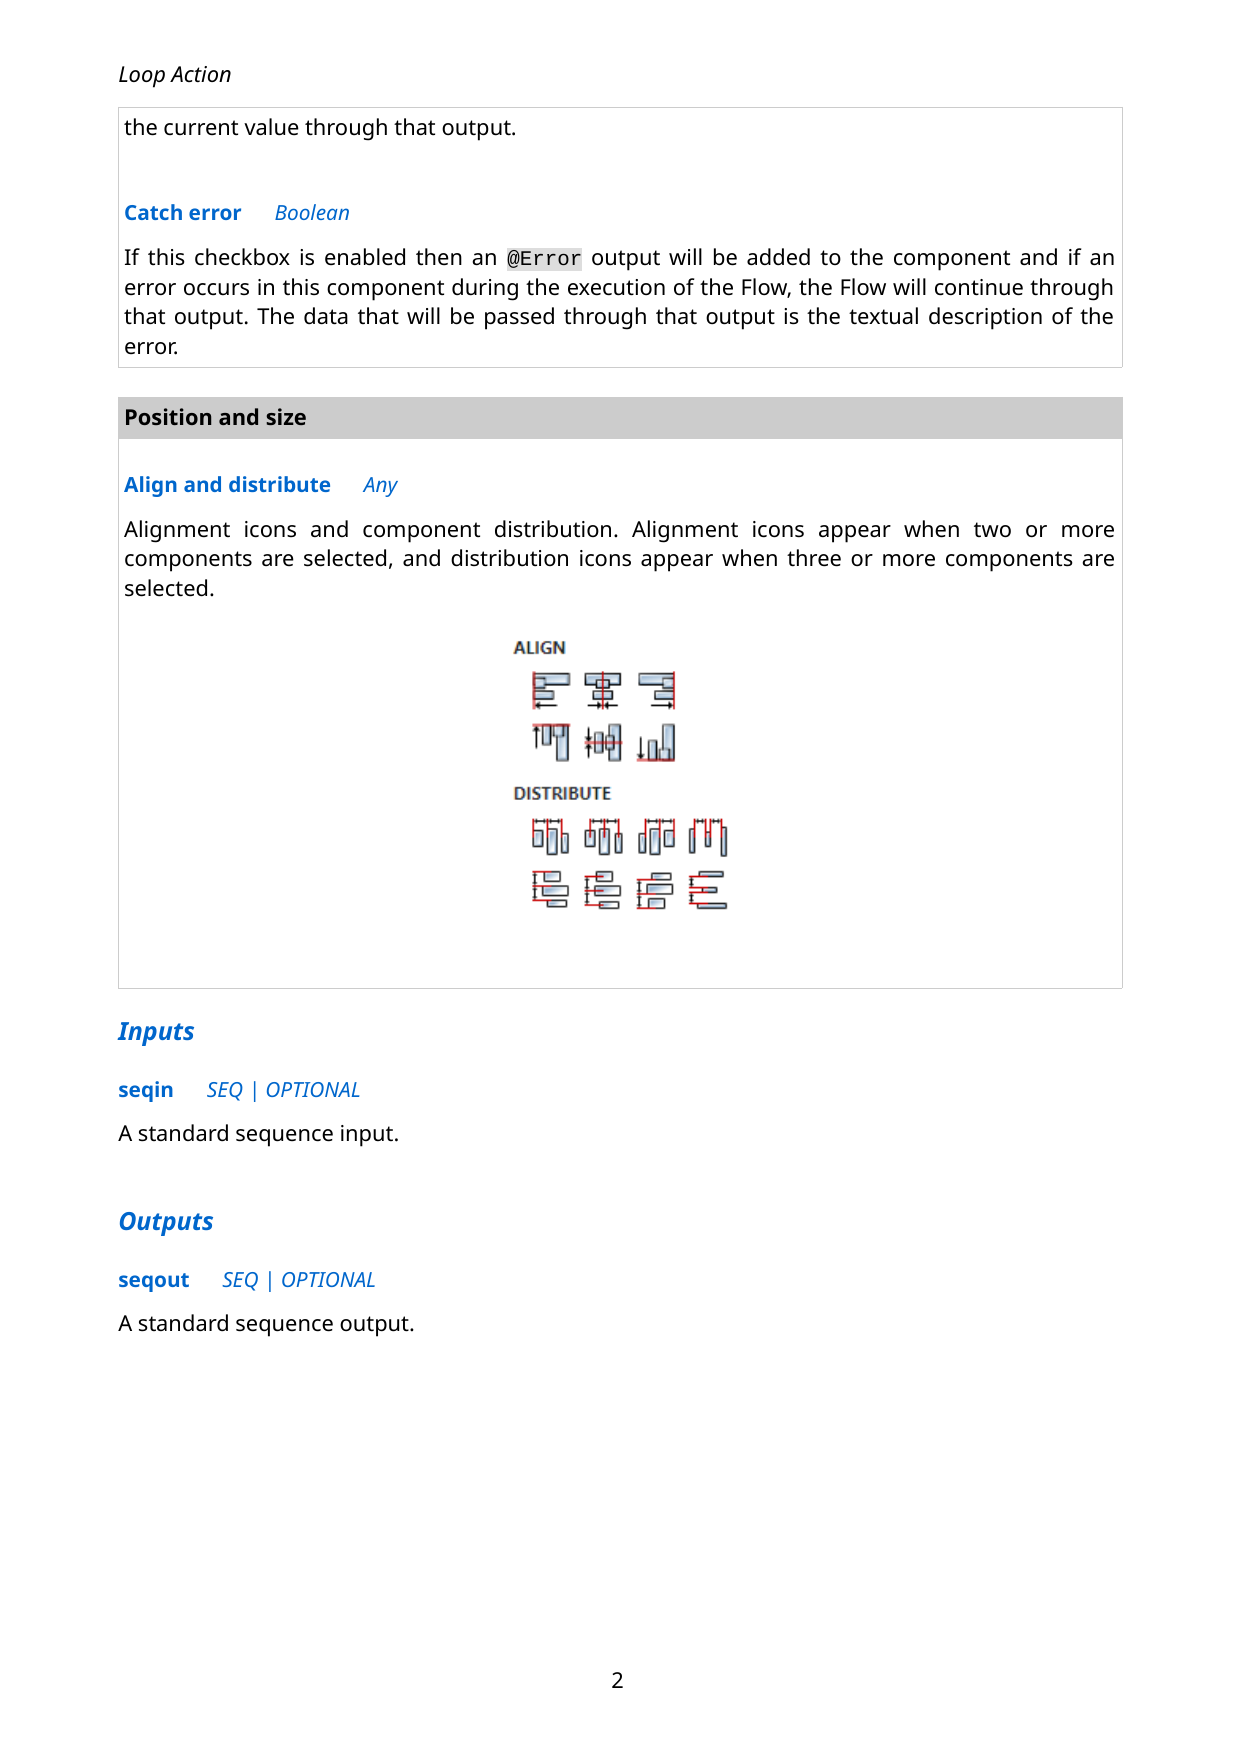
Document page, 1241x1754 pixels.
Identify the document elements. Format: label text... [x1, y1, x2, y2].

table_header Position and size [119, 398, 1122, 438]
subtitle seqin SEQ | OPTIONAL [118, 1075, 1122, 1103]
picture [490, 632, 750, 922]
text A standard sequence input. [118, 1118, 1122, 1148]
table_cell Align and distribute Any Alignment icons and component distribution. Alignment icons appear when two or more components are selected, and distribution icons appear when three or more components are selected. [119, 439, 1122, 987]
subtitle Outputs [118, 1204, 1122, 1238]
subtitle Inputs [118, 1014, 1122, 1048]
text A standard sequence output. [118, 1308, 1122, 1338]
table_cell the current value through that output. Catch error Boolean If this checkbox is enabled then an @Error output will be added to the component and if an error occurs in this component during the execution of the Flow, the Flow will continue through that output. The data that will be passed through that output is the textual description of the error. [119, 108, 1122, 367]
subtitle seqout SEQ | OPTIONAL [118, 1265, 1122, 1293]
